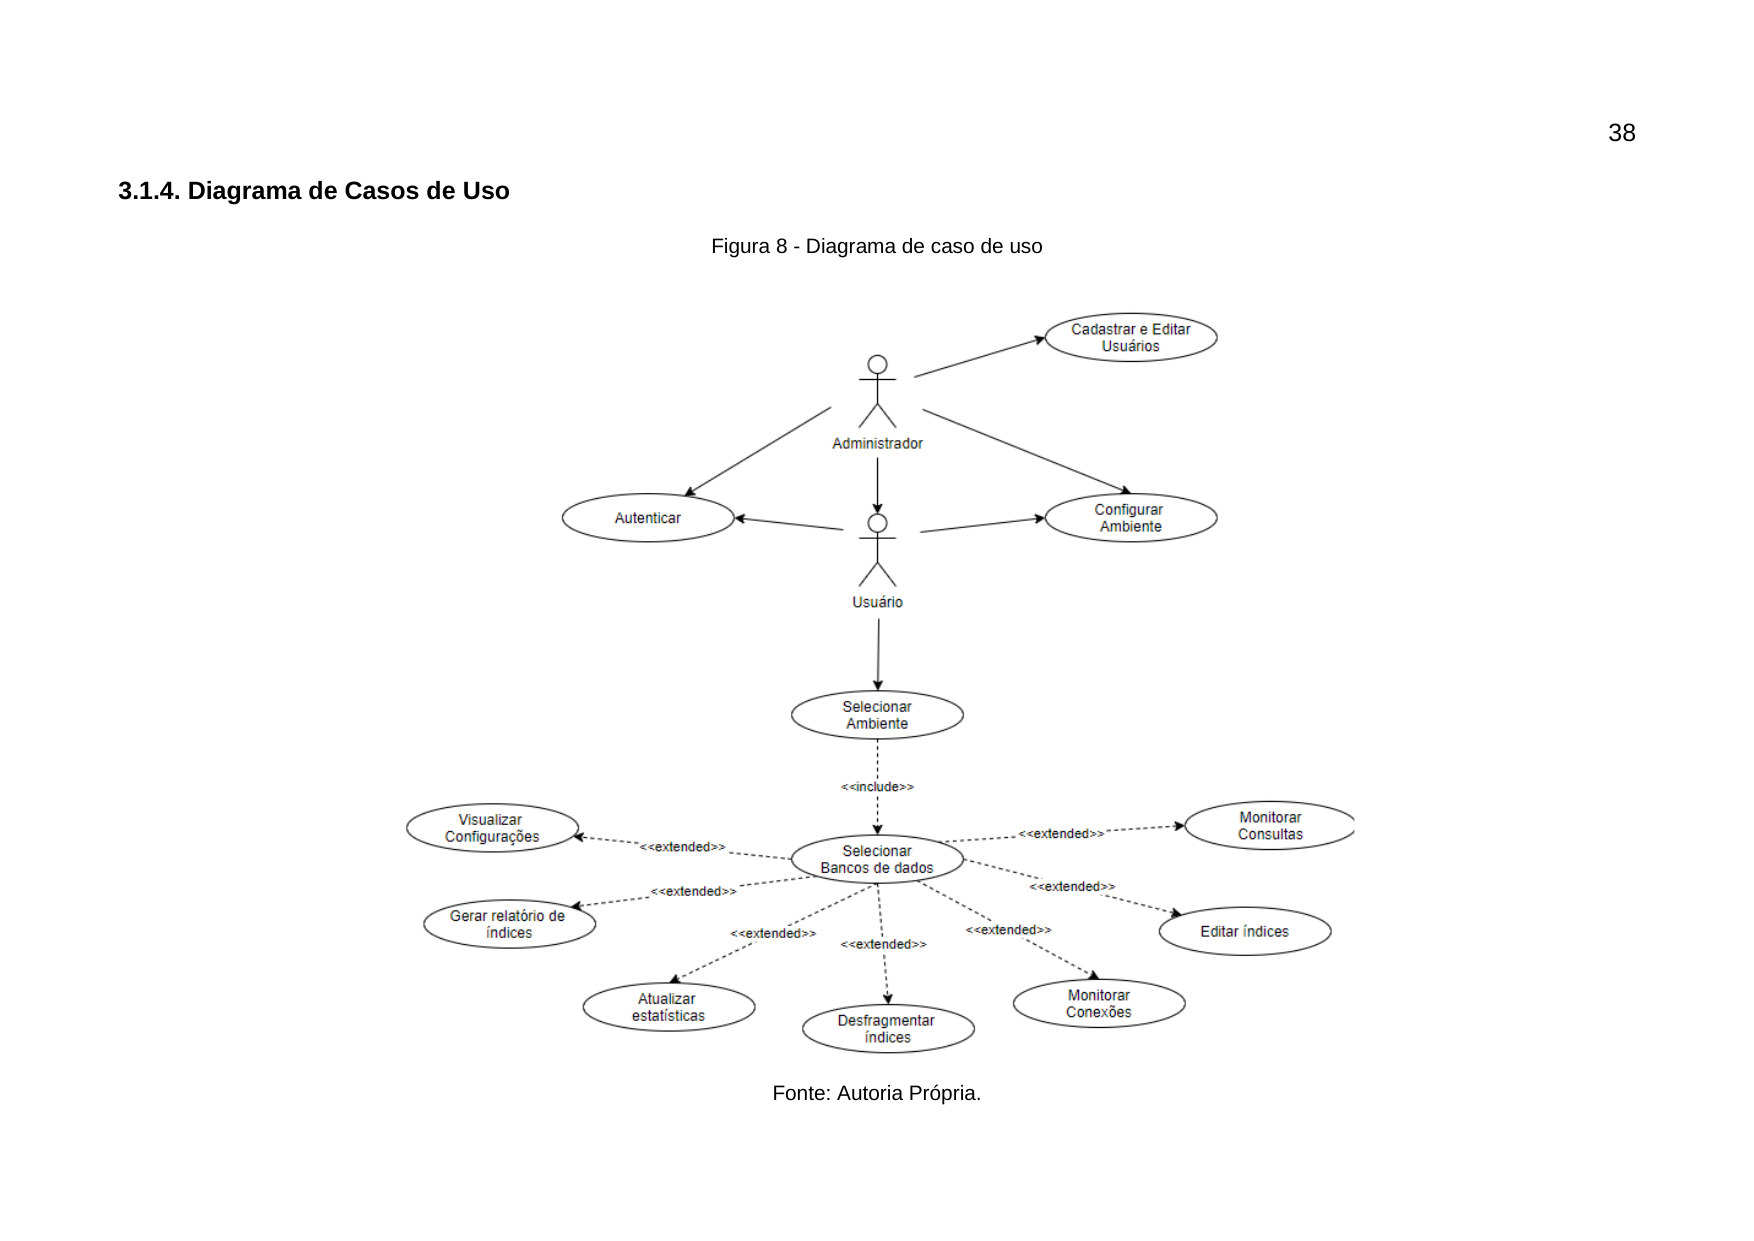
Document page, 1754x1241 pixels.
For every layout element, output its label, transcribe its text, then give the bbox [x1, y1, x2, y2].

text Figura 8 - Diagrama de caso de uso [118, 234, 1636, 258]
subtitle 3.1.4. Diagrama de Casos de Uso [118, 176, 1636, 205]
picture [399, 272, 1355, 1057]
text Fonte: Autoria Própria. [118, 1057, 1636, 1105]
